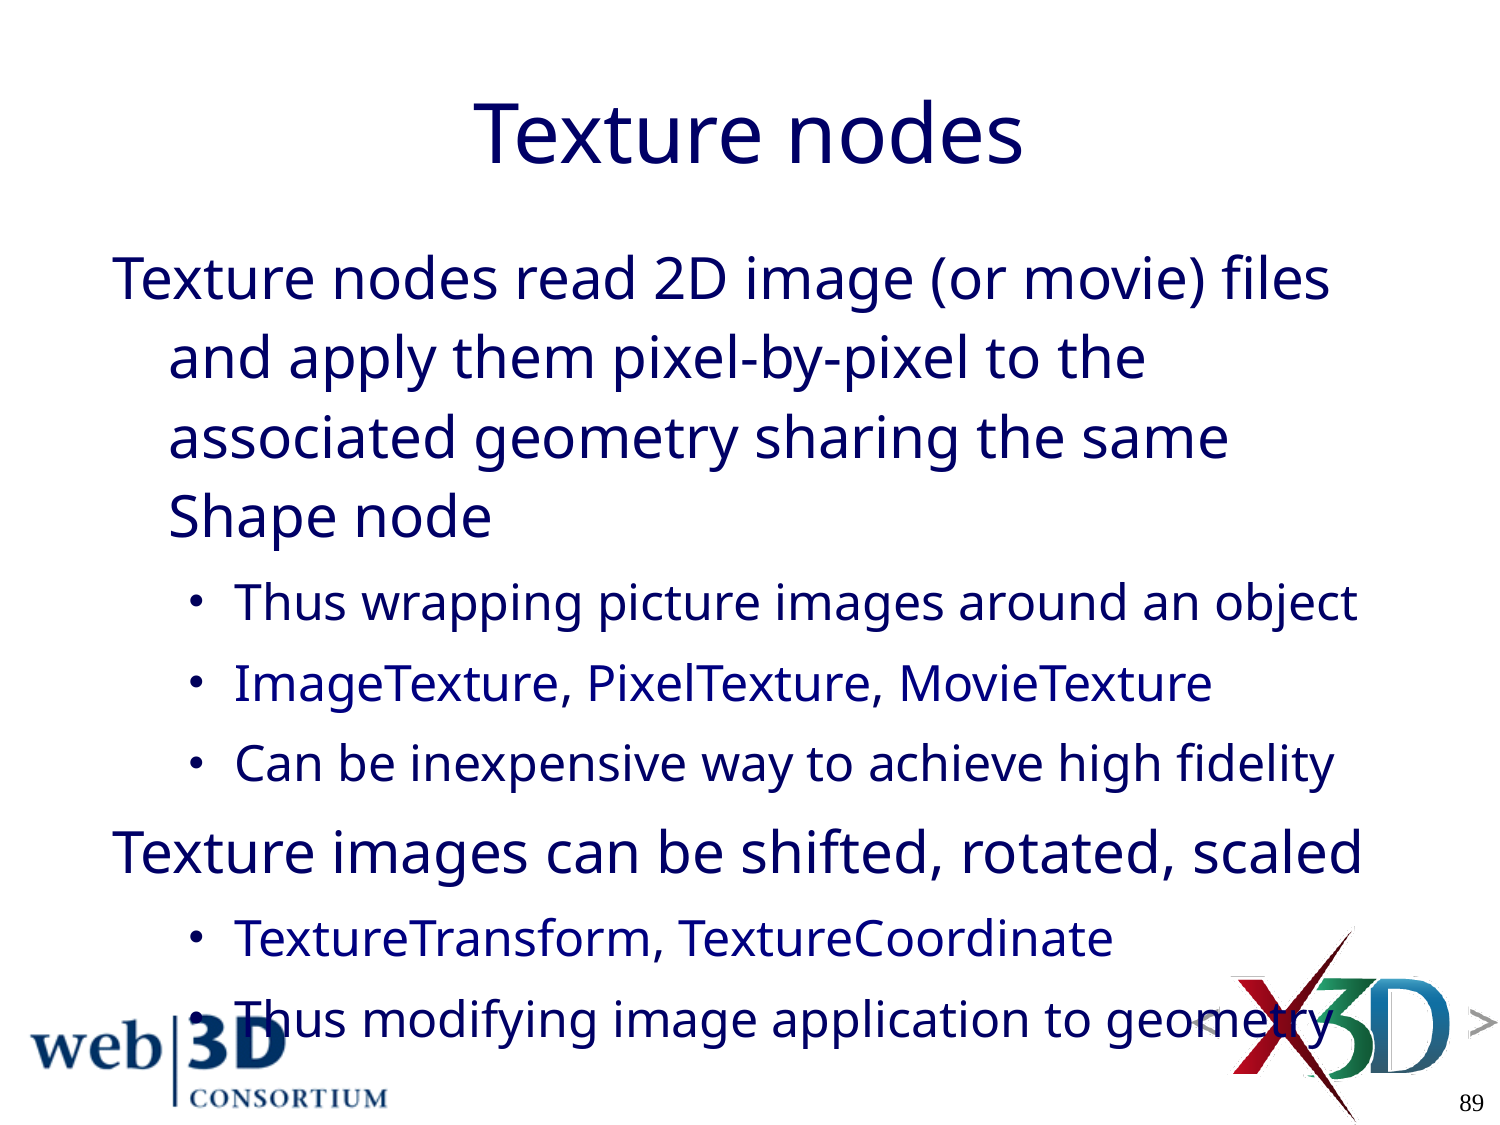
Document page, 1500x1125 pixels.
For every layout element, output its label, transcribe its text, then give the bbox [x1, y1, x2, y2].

list Texture nodes read 2D image (or movie) files and apply them pixel-by-pixel to the associated geometry sharing the same Shape node Thus wrapping picture images around an object ImageTexture, PixelTexture, MovieTexture Can be inexpensive way to achieve high fidelity Texture images can be shifted, rotated, scaled TextureTransform, TextureCoordinate Thus modifying image application to geometry [112, 237, 1388, 1001]
title Texture nodes [112, 37, 1388, 226]
picture [1187, 926, 1500, 1125]
picture [12, 998, 413, 1118]
